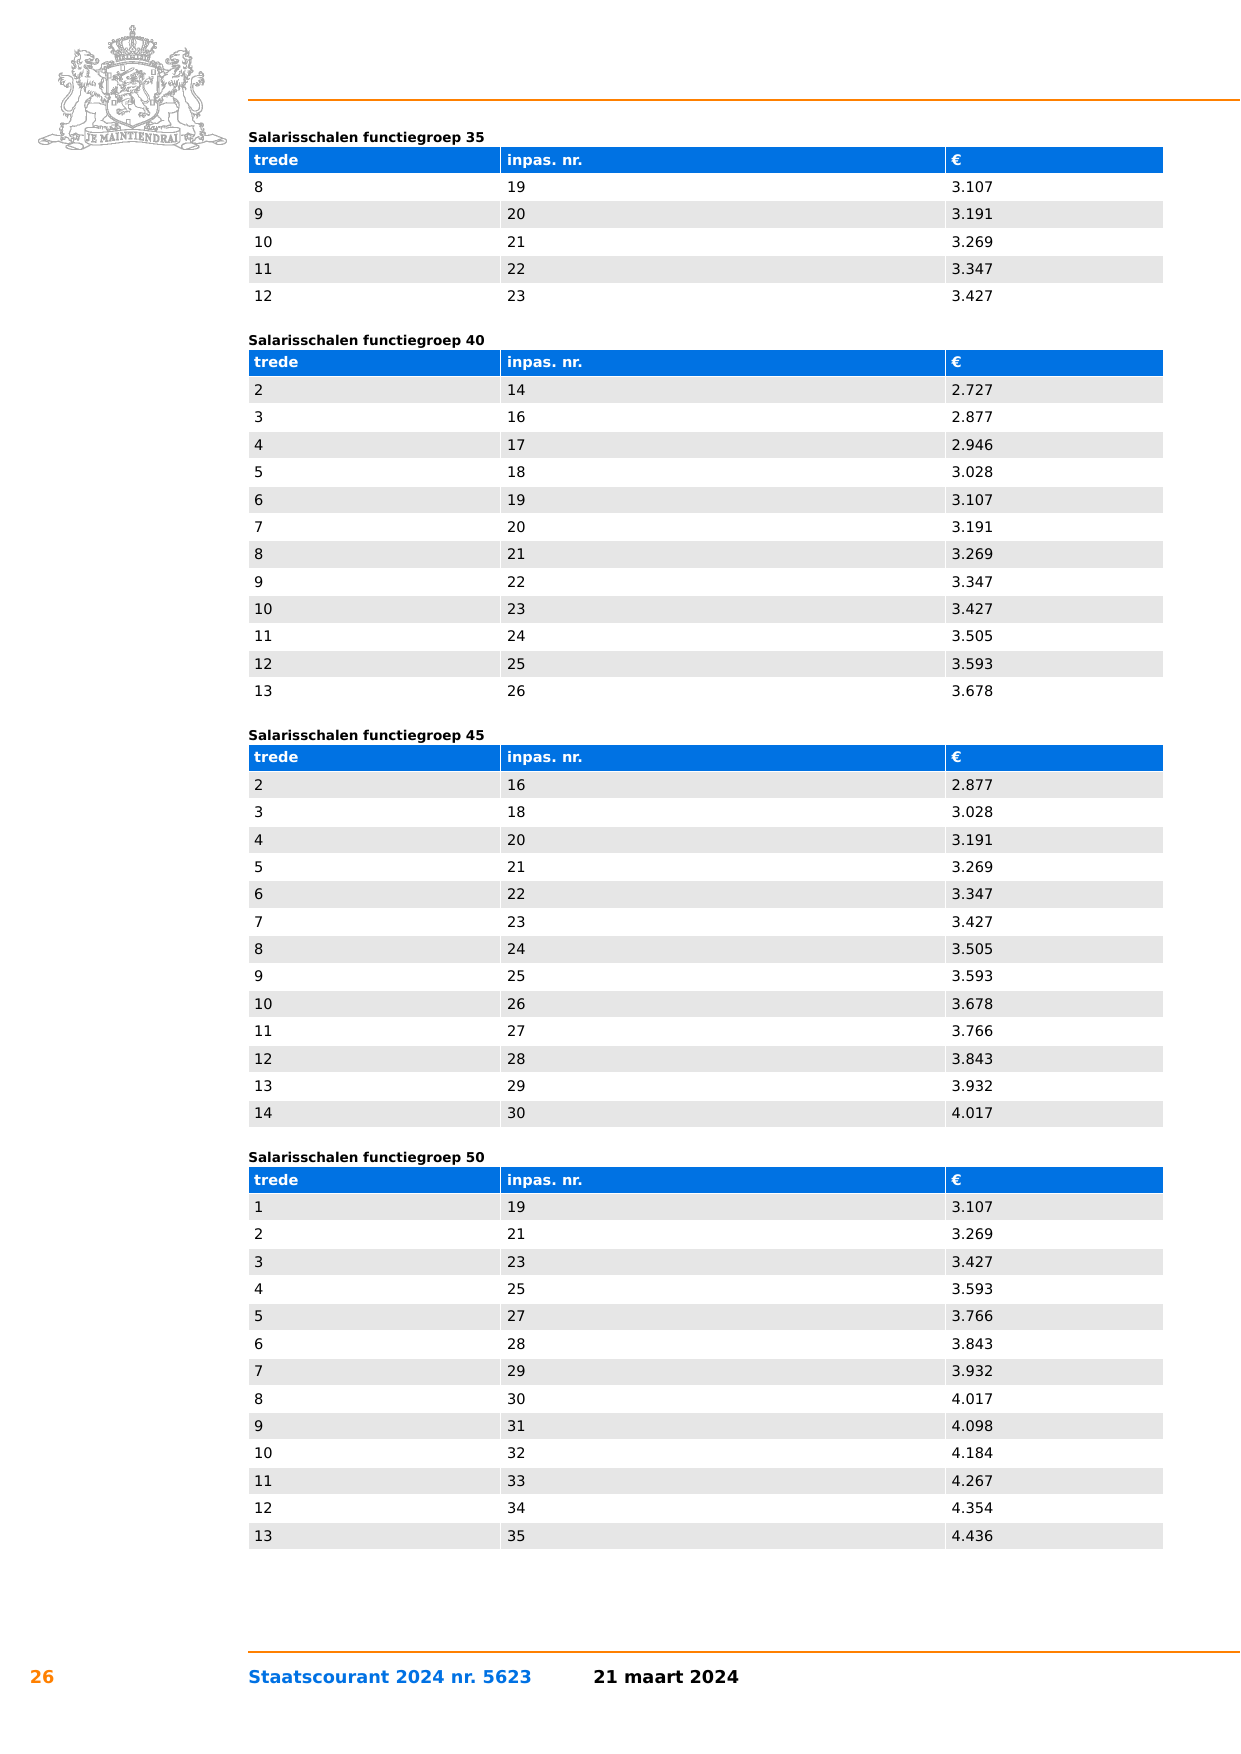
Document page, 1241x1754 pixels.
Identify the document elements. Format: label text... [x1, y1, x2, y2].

table_cell 3.028 [946, 459, 1163, 486]
table_cell 23 [501, 909, 945, 935]
table_cell 3.269 [946, 854, 1163, 880]
table_cell 6 [249, 487, 500, 513]
table_cell € [946, 745, 1163, 771]
table_cell 18 [501, 799, 945, 826]
table_cell 3 [249, 799, 500, 826]
table_cell 9 [249, 1413, 500, 1439]
table_cell 3.593 [946, 651, 1163, 677]
table_cell 16 [501, 405, 945, 431]
table_cell 13 [249, 1073, 500, 1099]
table_cell 2 [249, 772, 500, 798]
table_cell 2 [249, 377, 500, 403]
table_cell 5 [249, 854, 500, 880]
picture [38, 25, 227, 150]
table_cell 3 [249, 1249, 500, 1275]
table_cell 11 [249, 1468, 500, 1494]
table_cell 32 [501, 1441, 945, 1467]
table_cell inpas. nr. [501, 745, 945, 771]
table_cell 3.427 [946, 909, 1163, 935]
table_cell 21 [501, 541, 945, 568]
table_cell 3 [249, 405, 500, 431]
table_cell 3.678 [946, 991, 1163, 1017]
table_cell 12 [249, 284, 500, 310]
table_cell € [946, 350, 1163, 376]
table_cell 4.184 [946, 1441, 1163, 1467]
table_cell 3.269 [946, 1221, 1163, 1248]
table_cell 3.505 [946, 624, 1163, 650]
table_cell 21 [501, 1221, 945, 1248]
table_cell 17 [501, 432, 945, 458]
table_cell 2 [249, 1221, 500, 1248]
table_cell 19 [501, 1194, 945, 1220]
table_cell 22 [501, 881, 945, 908]
table_cell 13 [249, 679, 500, 705]
table_cell 35 [501, 1523, 945, 1549]
table_cell 4.017 [946, 1386, 1163, 1412]
table_cell inpas. nr. [501, 350, 945, 376]
table_cell 10 [249, 991, 500, 1017]
table_cell 14 [501, 377, 945, 403]
table_cell 3.427 [946, 284, 1163, 310]
table_cell trede [249, 745, 500, 771]
table_cell 27 [501, 1304, 945, 1330]
table_cell 25 [501, 964, 945, 990]
table_cell 25 [501, 1276, 945, 1303]
table_header Salarisschalen functiegroep 50 [248, 1150, 1163, 1166]
table_cell 3.678 [946, 679, 1163, 705]
table_cell 20 [501, 827, 945, 853]
table_cell 3.843 [946, 1046, 1163, 1072]
table_cell 24 [501, 936, 945, 963]
table_cell 12 [249, 1046, 500, 1072]
table_cell 29 [501, 1073, 945, 1099]
table_cell 4.436 [946, 1523, 1163, 1549]
table_cell 9 [249, 569, 500, 595]
table_cell inpas. nr. [501, 147, 945, 173]
table_cell 23 [501, 284, 945, 310]
table_cell 16 [501, 772, 945, 798]
table_cell 3.107 [946, 1194, 1163, 1220]
table_header Salarisschalen functiegroep 45 [248, 728, 1163, 743]
table_cell 20 [501, 514, 945, 540]
table_cell 4.354 [946, 1495, 1163, 1522]
table_cell 10 [249, 229, 500, 255]
table_cell 3.766 [946, 1304, 1163, 1330]
table_cell 13 [249, 1523, 500, 1549]
table_cell 29 [501, 1359, 945, 1385]
table_cell 11 [249, 1019, 500, 1045]
table_cell 4 [249, 827, 500, 853]
table_cell 25 [501, 651, 945, 677]
table_cell 3.932 [946, 1073, 1163, 1099]
table_cell 3.766 [946, 1019, 1163, 1045]
table_cell 14 [249, 1101, 500, 1127]
table_cell 26 [501, 991, 945, 1017]
table_cell 20 [501, 201, 945, 228]
table_cell 21 [501, 229, 945, 255]
table_cell 3.347 [946, 569, 1163, 595]
table_cell 6 [249, 1331, 500, 1357]
table_cell 9 [249, 964, 500, 990]
table_cell € [946, 1167, 1163, 1193]
table_cell 12 [249, 651, 500, 677]
table_cell 19 [501, 174, 945, 200]
table_cell 4 [249, 432, 500, 458]
table_cell 7 [249, 514, 500, 540]
table_cell 4.017 [946, 1101, 1163, 1127]
table_cell 10 [249, 596, 500, 623]
table_cell 9 [249, 201, 500, 228]
table_cell 10 [249, 1441, 500, 1467]
table_cell 6 [249, 881, 500, 908]
table_cell 33 [501, 1468, 945, 1494]
table_cell 3.269 [946, 229, 1163, 255]
table_cell 3.191 [946, 514, 1163, 540]
table_cell 7 [249, 1359, 500, 1385]
table_cell 3.427 [946, 1249, 1163, 1275]
table_cell 30 [501, 1386, 945, 1412]
table_cell 7 [249, 909, 500, 935]
table_cell € [946, 147, 1163, 173]
table_cell 12 [249, 1495, 500, 1522]
table_cell 3.843 [946, 1331, 1163, 1357]
table_cell trede [249, 1167, 500, 1193]
table_cell 27 [501, 1019, 945, 1045]
table_header Salarisschalen functiegroep 40 [248, 333, 1163, 349]
table_cell 3.269 [946, 541, 1163, 568]
table_cell 24 [501, 624, 945, 650]
table_cell 4.267 [946, 1468, 1163, 1494]
table_cell 2.877 [946, 405, 1163, 431]
table_cell 21 [501, 854, 945, 880]
table_cell 3.191 [946, 827, 1163, 853]
table_cell trede [249, 147, 500, 173]
table_cell 31 [501, 1413, 945, 1439]
table_cell 3.427 [946, 596, 1163, 623]
table_cell 3.347 [946, 256, 1163, 283]
table_cell 4.098 [946, 1413, 1163, 1439]
table_cell 26 [501, 679, 945, 705]
table_cell 34 [501, 1495, 945, 1522]
table_cell 2.946 [946, 432, 1163, 458]
table_cell 28 [501, 1046, 945, 1072]
table_cell 8 [249, 1386, 500, 1412]
table_cell 3.593 [946, 1276, 1163, 1303]
table_cell 3.028 [946, 799, 1163, 826]
table_cell 28 [501, 1331, 945, 1357]
table_cell trede [249, 350, 500, 376]
table_cell 22 [501, 569, 945, 595]
table_cell 19 [501, 487, 945, 513]
table_cell 18 [501, 459, 945, 486]
table_cell 3.191 [946, 201, 1163, 228]
table_cell 22 [501, 256, 945, 283]
table_cell 11 [249, 256, 500, 283]
table_cell 3.107 [946, 487, 1163, 513]
table_cell 8 [249, 936, 500, 963]
table_cell 3.932 [946, 1359, 1163, 1385]
table_cell 8 [249, 541, 500, 568]
table_cell 23 [501, 1249, 945, 1275]
table_cell 8 [249, 174, 500, 200]
table_cell 3.593 [946, 964, 1163, 990]
table_cell 1 [249, 1194, 500, 1220]
table_cell 3.107 [946, 174, 1163, 200]
table_cell 5 [249, 1304, 500, 1330]
table_cell 2.727 [946, 377, 1163, 403]
table_cell 3.505 [946, 936, 1163, 963]
table_cell 5 [249, 459, 500, 486]
table_cell 4 [249, 1276, 500, 1303]
table_cell 23 [501, 596, 945, 623]
table_header Salarisschalen functiegroep 35 [248, 130, 1163, 146]
table_cell inpas. nr. [501, 1167, 945, 1193]
table_cell 3.347 [946, 881, 1163, 908]
table_cell 11 [249, 624, 500, 650]
table_cell 30 [501, 1101, 945, 1127]
table_cell 2.877 [946, 772, 1163, 798]
